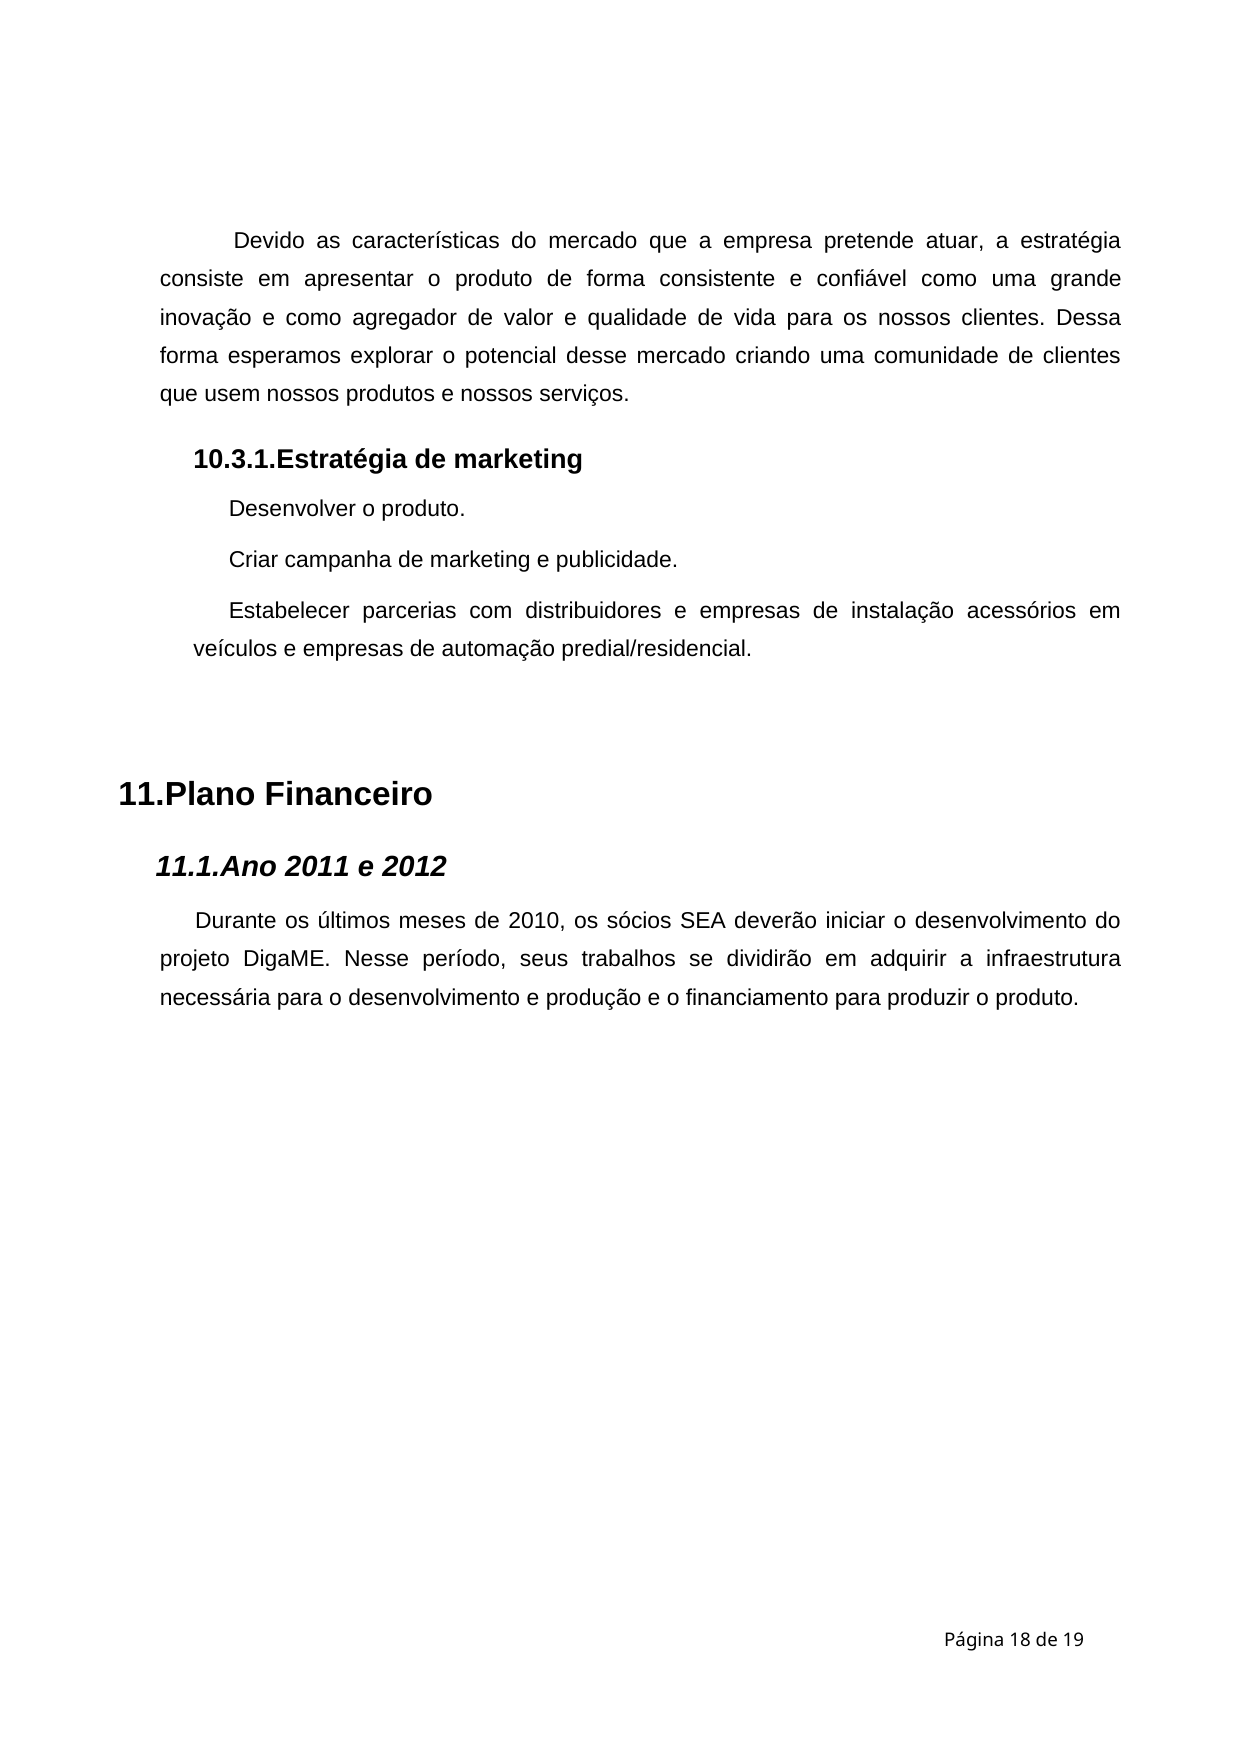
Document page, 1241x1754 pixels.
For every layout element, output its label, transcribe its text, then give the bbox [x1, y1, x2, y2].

text Devido as características do mercado que a empresa pretende atuar, a estratégia consiste em apresentar o produto de forma consistente e confiável como uma grande inovação e como agregador de valor e qualidade de vida para os nossos clientes. Dessa forma esperamos explorar o potencial desse mercado criando uma comunidade de clientes que usem nossos produtos e nossos serviços. [159, 227, 1122, 407]
text Desenvolver o produto. [193, 496, 1122, 521]
subtitle Ano 2011 e 2012 [155, 850, 1122, 883]
text Estabelecer parcerias com distribuidores e empresas de instalação acessórios em veículos e empresas de automação predial/residencial. [193, 597, 1122, 662]
subtitle Plano Financeiro [118, 775, 1122, 813]
text Criar campanha de marketing e publicidade. [193, 547, 1122, 572]
text Durante os últimos meses de 2010, os sócios SEA deverão iniciar o desenvolvimento do projeto DigaME. Nesse período, seus trabalhos se dividirão em adquirir a infraestrutura necessária para o desenvolvimento e produção e o financiamento para produzir o produto. [159, 908, 1122, 1010]
subtitle Estratégia de marketing [193, 444, 1122, 475]
